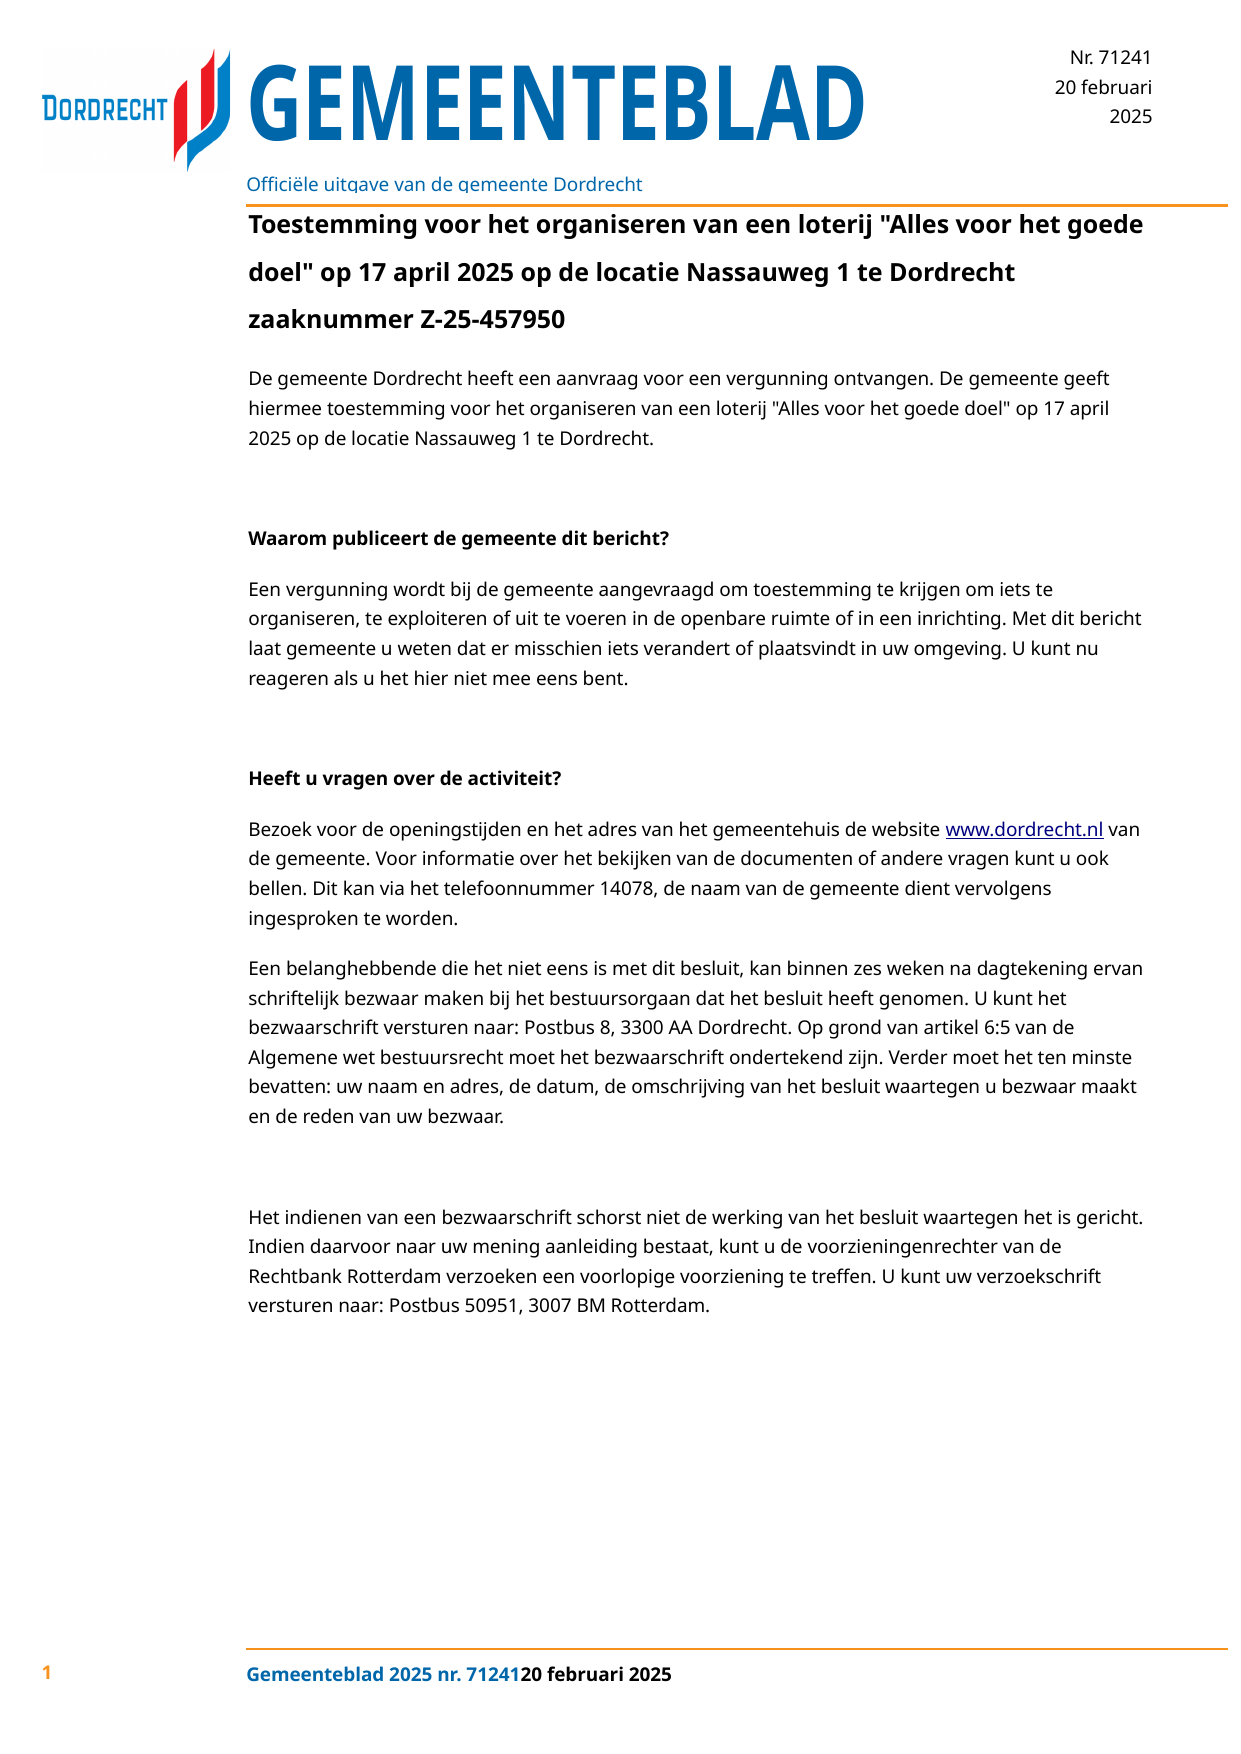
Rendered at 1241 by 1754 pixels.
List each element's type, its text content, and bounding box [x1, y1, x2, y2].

text Waarom publiceert de gemeente dit bericht? [248, 526, 1152, 551]
text Heeft u vragen over de activiteit? [248, 766, 1152, 791]
text De gemeente Dordrecht heeft een aanvraag voor een vergunning ontvangen. De gemeente geeft hiermee toestemming voor het organiseren van een loterij "Alles voor het goede doel" op 17 april 2025 op de locatie Nassauweg 1 te Dordrecht. [248, 366, 1152, 450]
picture [41, 47, 231, 172]
text Een vergunning wordt bij de gemeente aangevraagd om toestemming te krijgen om iets te organiseren, te exploiteren of uit te voeren in de openbare ruimte of in een inrichting. Met dit bericht laat gemeente u weten dat er misschien iets verandert of plaatsvindt in uw omgeving. U kunt nu reageren als u het hier niet mee eens bent. [248, 576, 1152, 690]
text Het indienen van een bezwaarschrift schorst niet de werking van het besluit waartegen het is gericht. Indien daarvoor naar uw mening aanleiding bestaat, kunt u de voorzieningenrechter van de Rechtbank Rotterdam verzoeken een voorlopige voorziening te treffen. U kunt uw verzoekschrift versturen naar: Postbus 50951, 3007 BM Rotterdam. [248, 1204, 1152, 1318]
text Een belanghebbende die het niet eens is met dit besluit, kan binnen zes weken na dagtekening ervan schriftelijk bezwaar maken bij het bestuursorgaan dat het besluit heeft genomen. U kunt het bezwaarschrift versturen naar: Postbus 8, 3300 AA Dordrecht. Op grond van artikel 6:5 van de Algemene wet bestuursrecht moet het bezwaarschrift ondertekend zijn. Verder moet het ten minste bevatten: uw naam en adres, de datum, de omschrijving van het besluit waartegen u bezwaar maakt en de reden van uw bezwaar. [248, 955, 1152, 1129]
text Toestemming voor het organiseren van een loterij "Alles voor het goede doel" op 17 april 2025 op de locatie Nassauweg 1 te Dordrecht zaaknummer Z-25-457950 [248, 207, 1152, 336]
text Bezoek voor de openingstijden en het adres van het gemeentehuis de website www.dordrecht.nl van de gemeente. Voor informatie over het bekijken van de documenten of andere vragen kunt u ook bellen. Dit kan via het telefoonnummer 14078, de naam van de gemeente dient vervolgens ingesproken te worden. [248, 816, 1152, 930]
